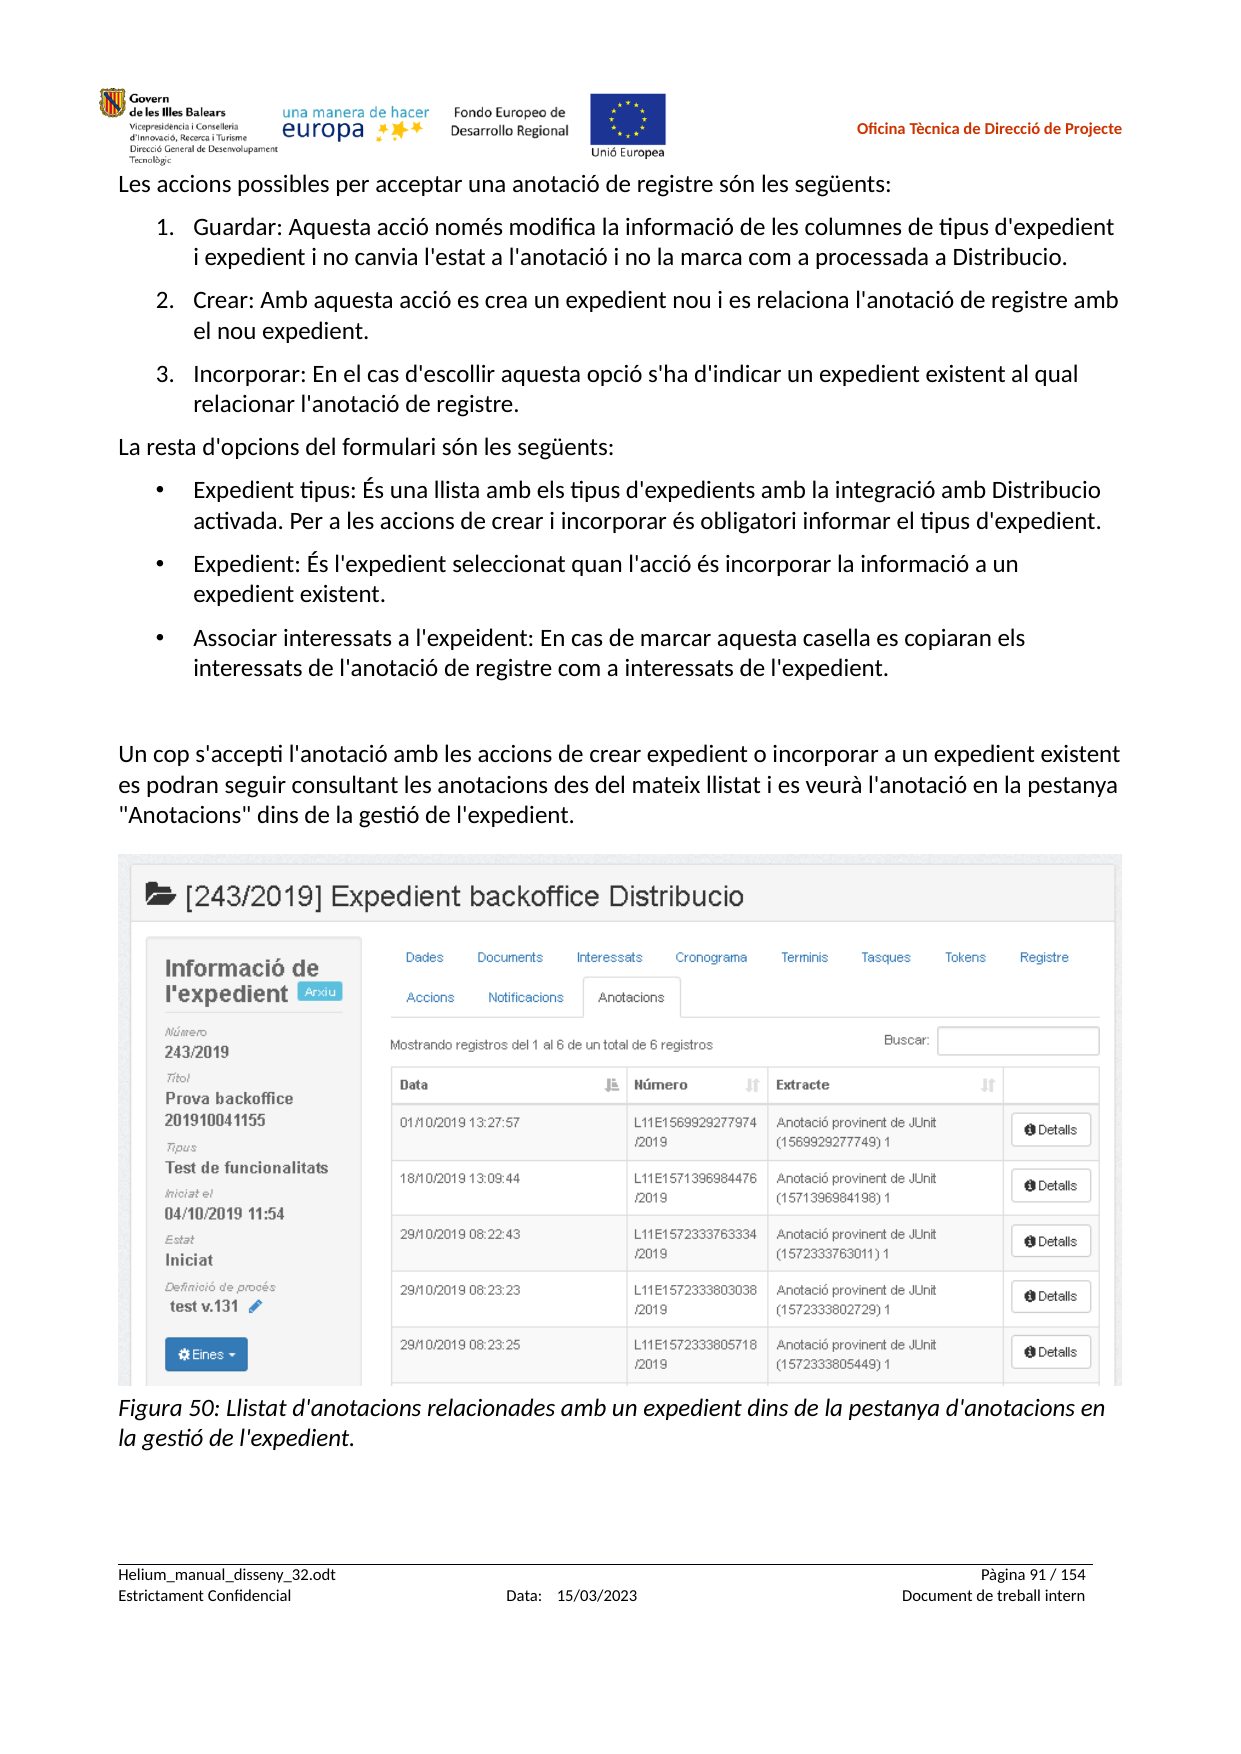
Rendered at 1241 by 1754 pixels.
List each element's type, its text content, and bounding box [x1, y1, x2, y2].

text Un cop s'accepti l'anotació amb les accions de crear expedient o incorporar a un expedient existent es podran seguir consultant les anotacions des del mateix llistat i es veurà l'anotació en la pestanya "Anotacions" dins de la gestió de l'expedient. [118, 738, 1122, 830]
text Figura 50: Llistat d'anotacions relacionades amb un expedient dins de la pestanya d'anotacions en la gestió de l'expedient. [118, 1386, 1122, 1453]
list Expedient tipus: És una llista amb els tipus d'expedients amb la integració amb Distribucio activada. Per a les accions de crear i incorporar és obligatori informar el tipus d'expedient. [156, 474, 1122, 536]
text Les accions possibles per acceptar una anotació de registre són les següents: [118, 168, 1122, 198]
list Expedient: És l'expedient seleccionat quan l'acció és incorporar la informació a un expedient existent. [156, 548, 1122, 609]
list Associar interessats a l'expeident: En cas de marcar aquesta casella es copiaran els interessats de l'anotació de registre com a interessats de l'expedient. [156, 622, 1122, 683]
list Guardar: Aquesta acció només modifica la informació de les columnes de tipus d'expedient i expedient i no canvia l'estat a l'anotació i no la marca com a processada a Distribucio. [156, 211, 1122, 272]
text La resta d'opcions del formulari són les següents: [118, 432, 1122, 462]
picture [118, 854, 1123, 1386]
picture [99, 87, 668, 166]
list Crear: Amb aquesta acció es crea un expedient nou i es relaciona l'anotació de registre amb el nou expedient. [156, 284, 1122, 346]
list Incorporar: En el cas d'escollir aquesta opció s'ha d'indicar un expedient existent al qual relacionar l'anotació de registre. [156, 358, 1122, 419]
